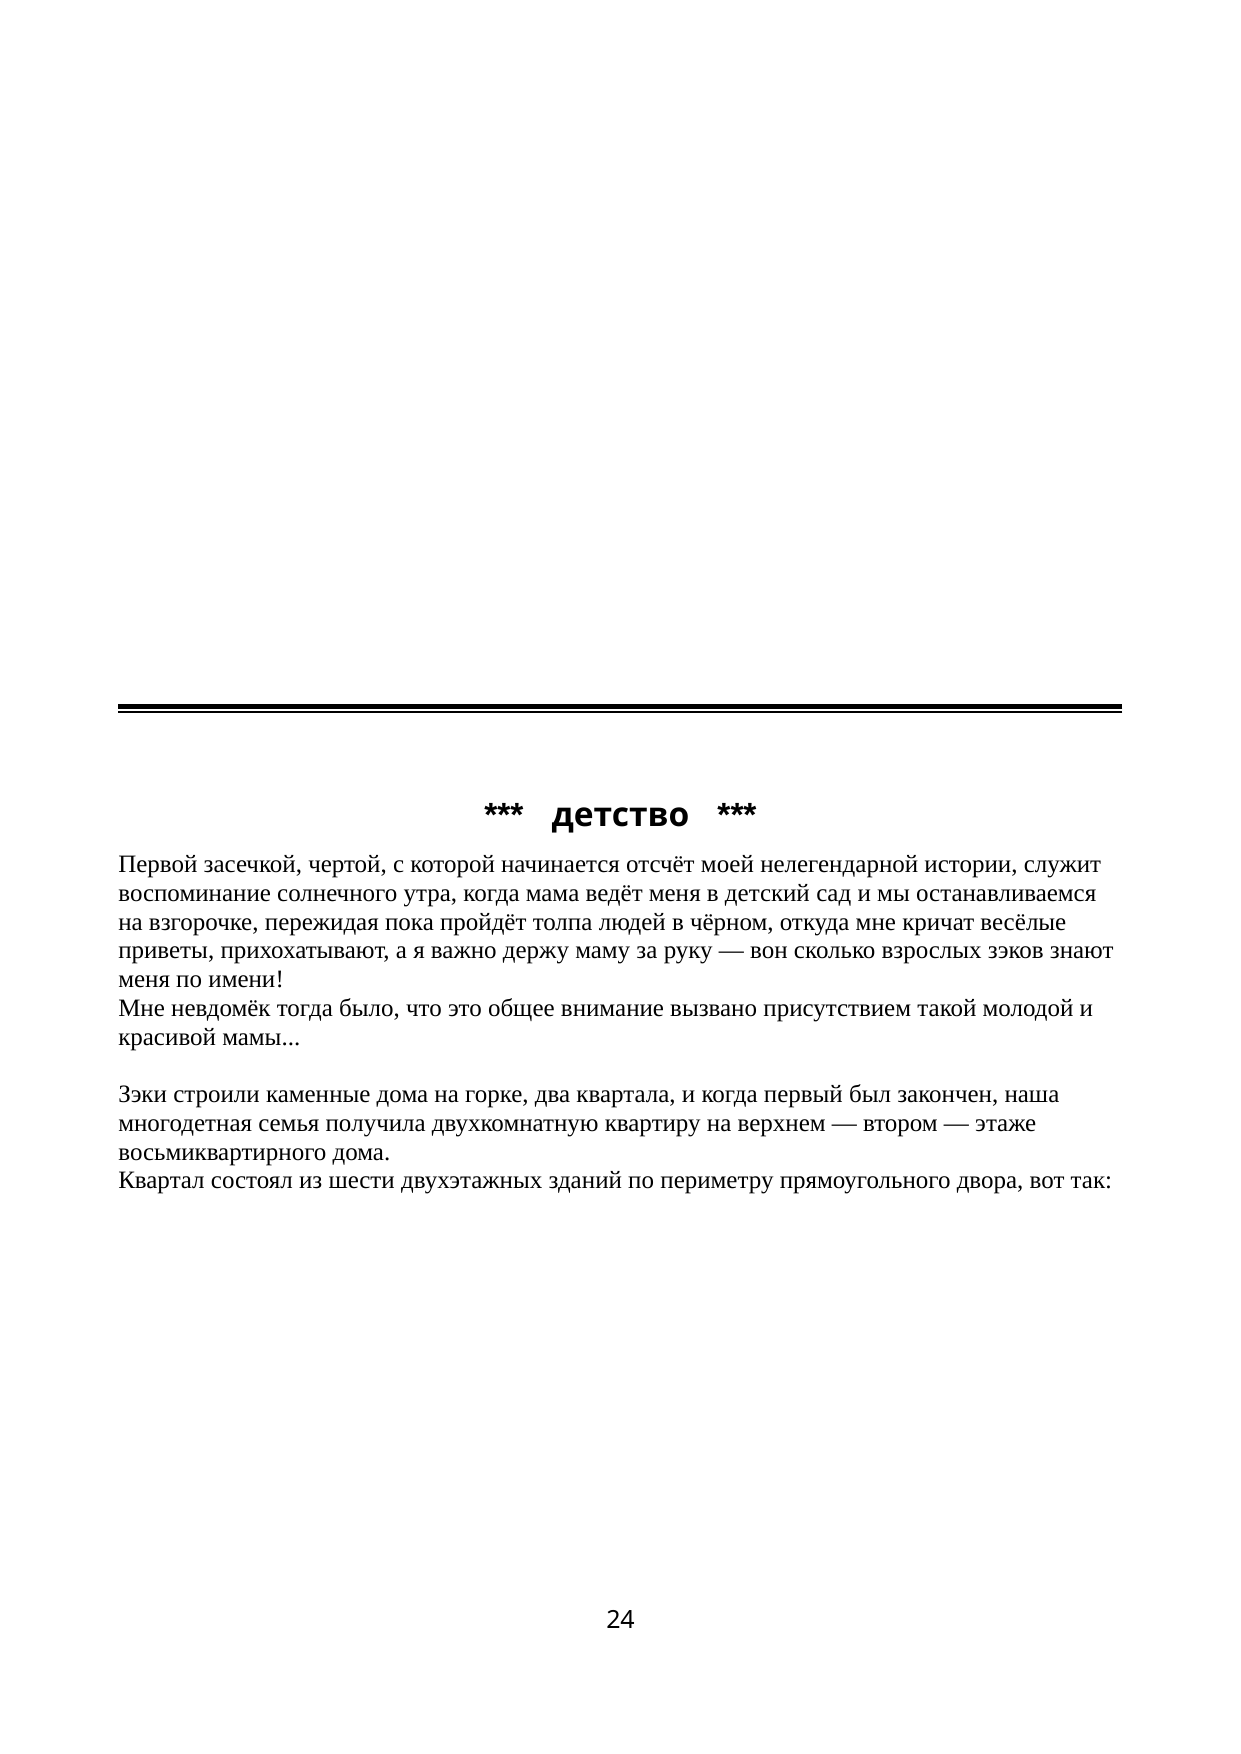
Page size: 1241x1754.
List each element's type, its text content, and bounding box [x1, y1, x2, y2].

text Мне невдомёк тогда было, что это общее внимание вызвано присутствием такой молодой и красивой мамы... [118, 993, 1122, 1051]
text Зэки строили каменные дома на горке, два квартала, и когда первый был закончен, наша многодетная семья получила двухкомнатную квартиру на верхнем — втором — этаже восьмиквартирного дома. [118, 1079, 1122, 1166]
text Квартал состоял из шести двухэтажных зданий по периметру прямоугольного двора, вот так: [118, 1166, 1122, 1194]
subtitle *** детство *** [118, 791, 1122, 837]
text Первой засечкой, чертой, с которой начинается отсчёт моей нелегендарной истории, служит воспоминание солнечного утра, когда мама ведёт меня в детский сад и мы останавливаемся на взгорочке, пережидая пока пройдёт толпа людей в чёрном, откуда мне кричат весёлые приветы, прихохатывают, а я важно держу маму за руку — вон сколько взрослых зэков знают меня по имени! [118, 849, 1122, 993]
